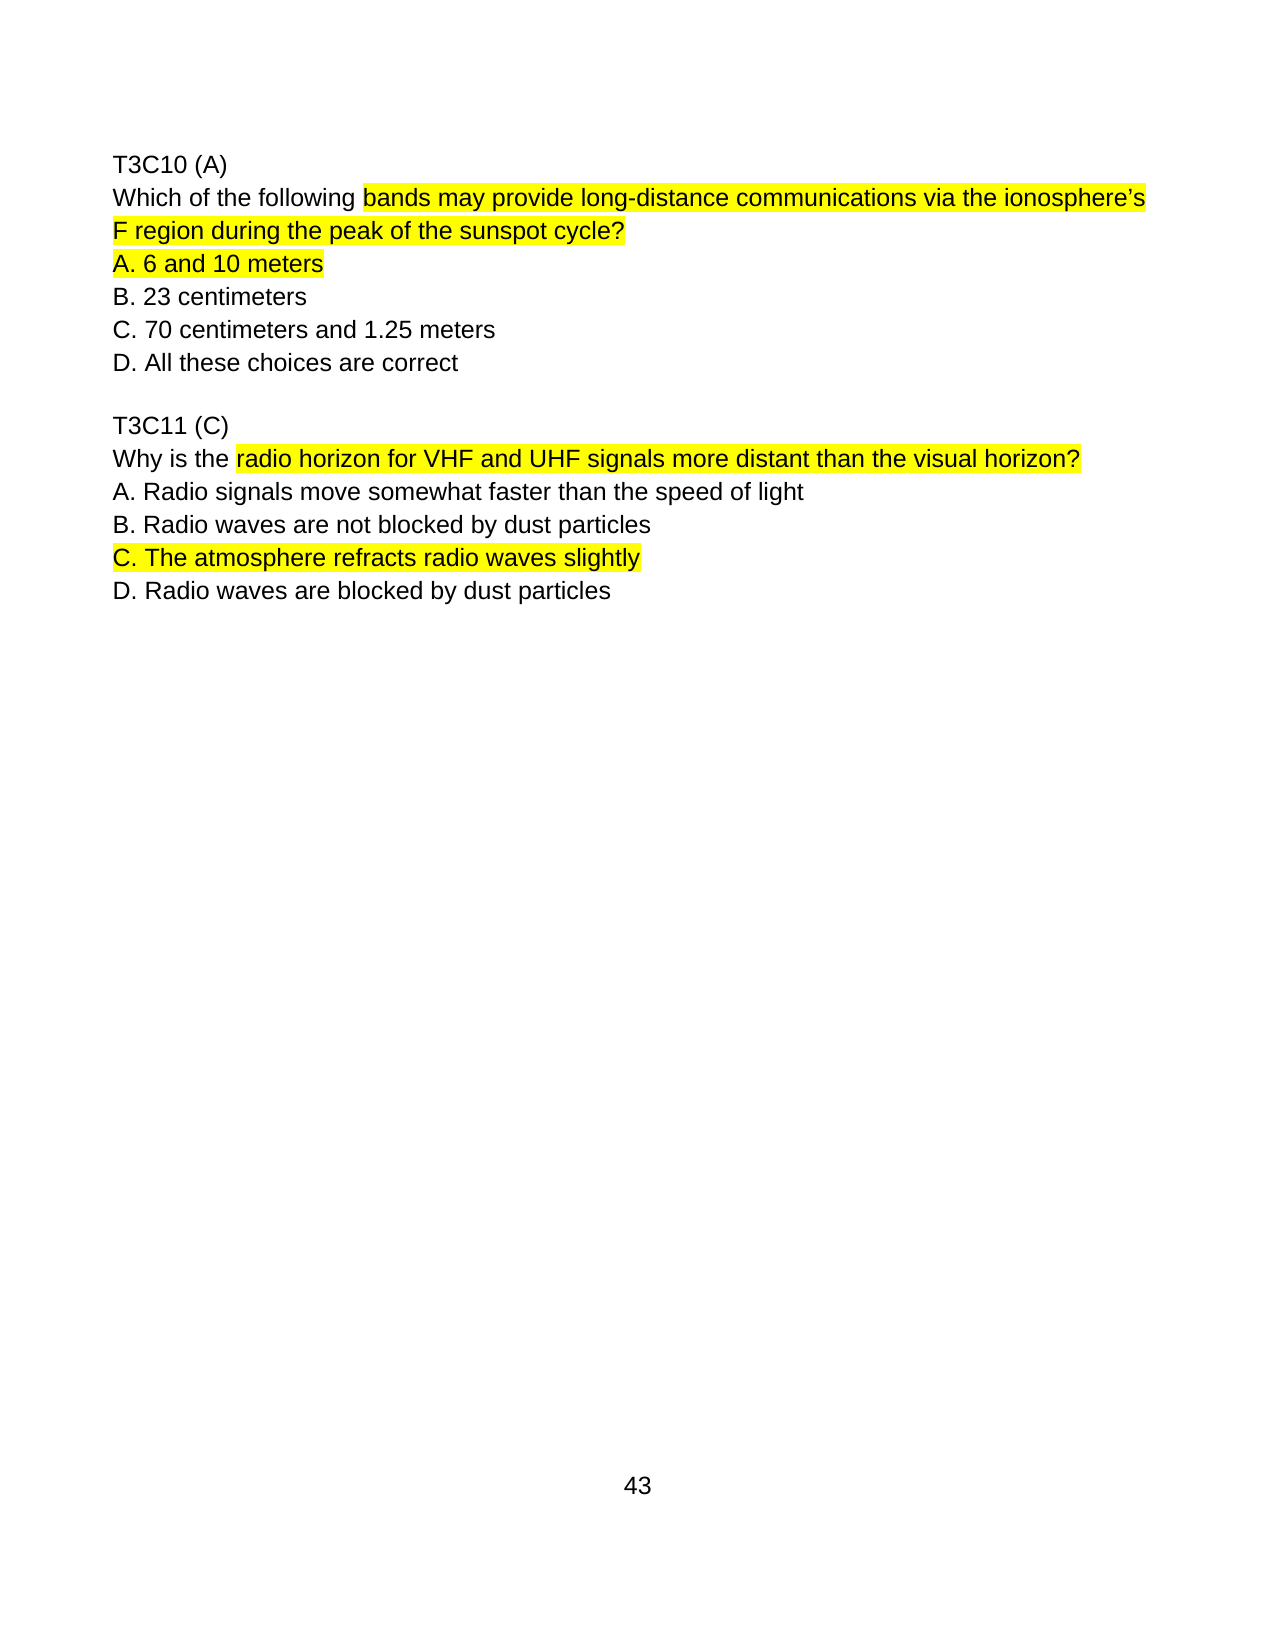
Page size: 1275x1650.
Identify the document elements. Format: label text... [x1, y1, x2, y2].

text T3C11 (C) Why is the radio horizon for VHF and UHF signals more distant than the visual horizon? A. Radio signals move somewhat faster than the speed of light B. Radio waves are not blocked by dust particles C. The atmosphere refracts radio waves slightly D. Radio waves are blocked by dust particles [112, 411, 1162, 605]
text T3C10 (A) Which of the following bands may provide long-distance communications via the ionosphere’s F region during the peak of the sunspot cycle? A. 6 and 10 meters B. 23 centimeters C. 70 centimeters and 1.25 meters D. All these choices are correct [112, 150, 1162, 377]
